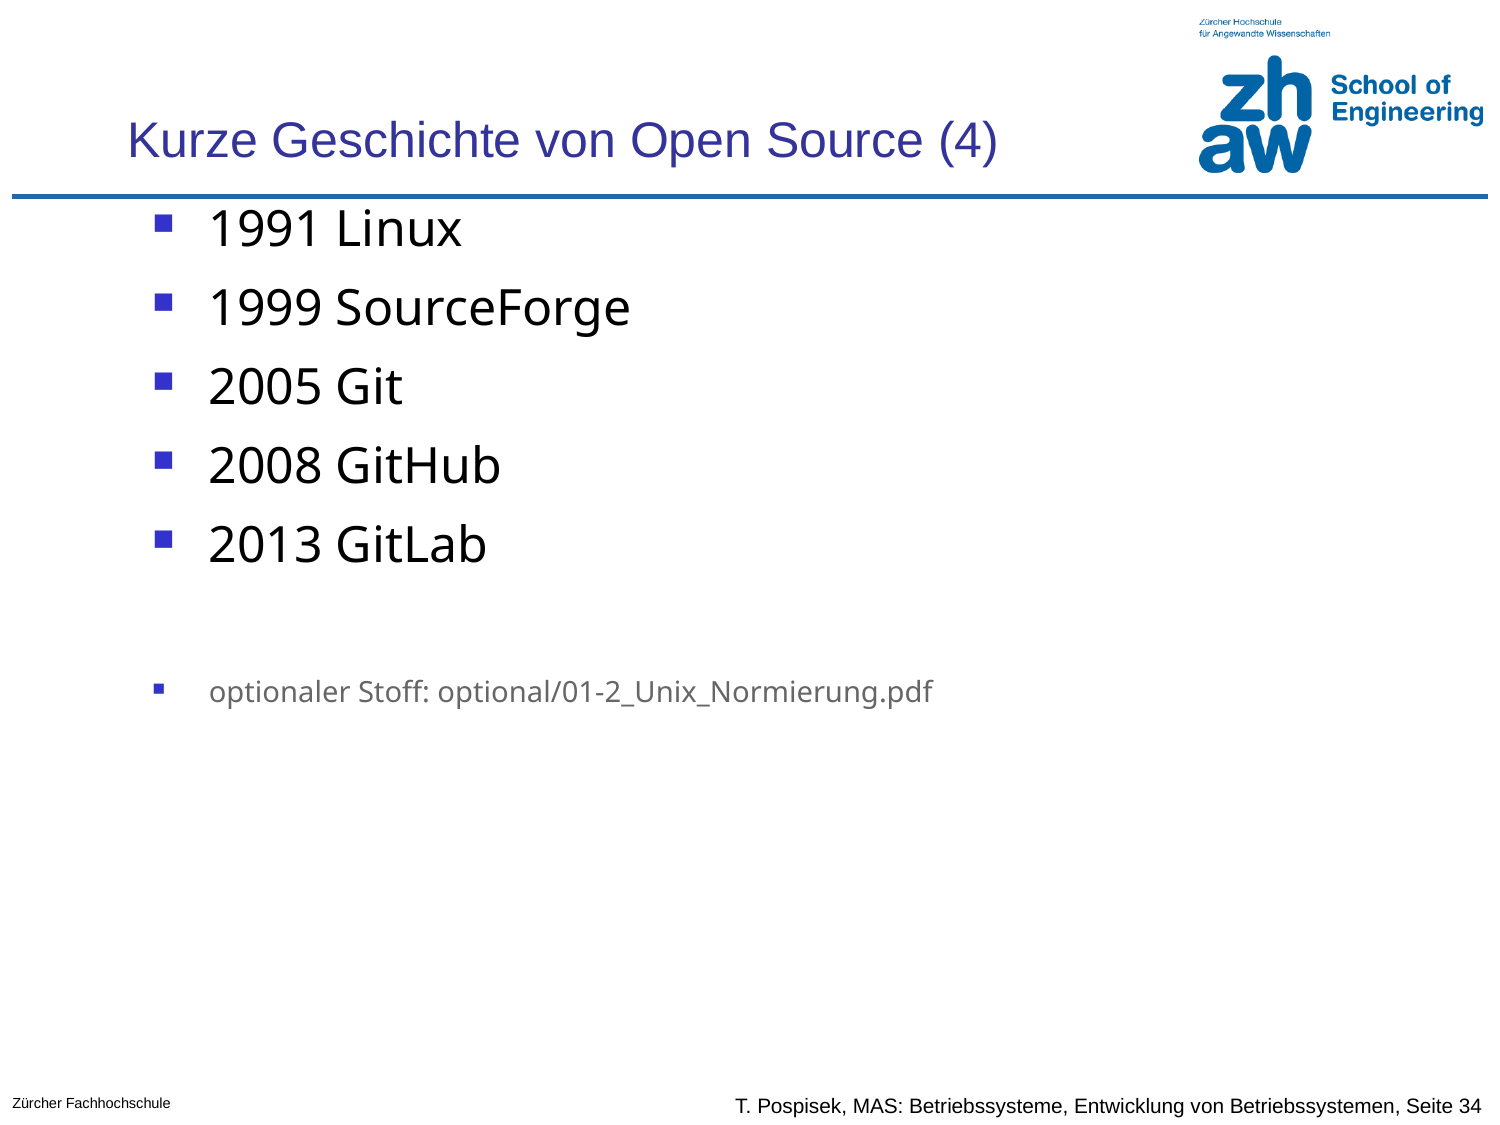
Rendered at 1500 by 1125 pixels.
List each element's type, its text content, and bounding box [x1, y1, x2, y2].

picture [1199, 19, 1483, 173]
list 1991 Linux 1999 SourceForge 2005 Git 2008 GitHub 2013 GitLab optionaler Stoff: optional/01-2_Unix_Normierung.pdf [137, 196, 1376, 959]
title Kurze Geschichte von Open Source (4) [112, 50, 1391, 175]
